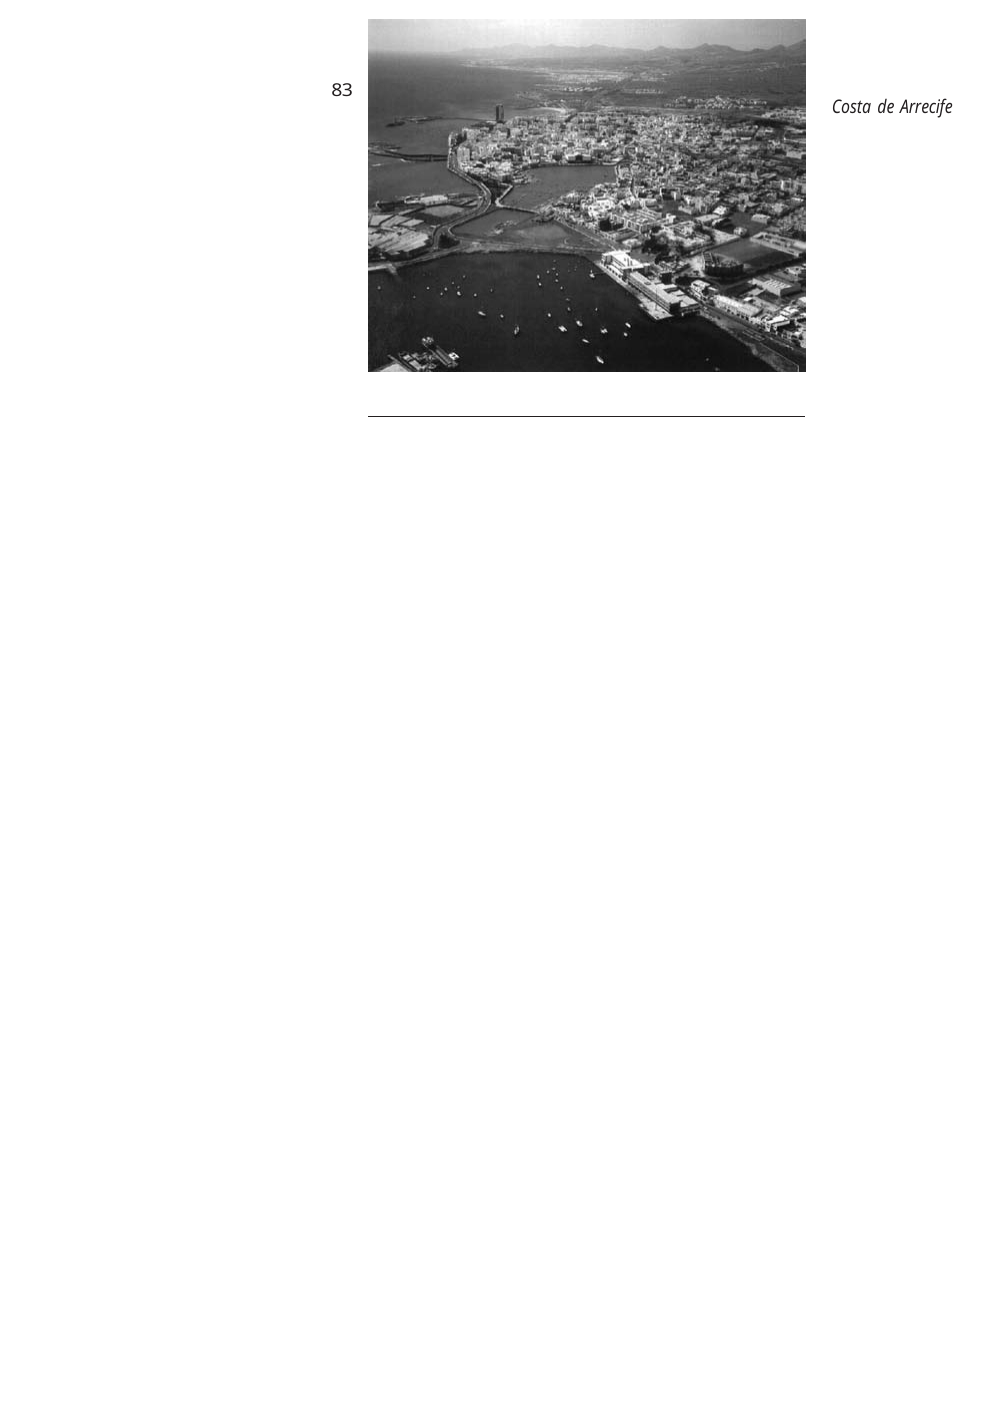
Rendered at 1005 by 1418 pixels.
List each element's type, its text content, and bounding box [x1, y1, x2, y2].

text 83 [103, 78, 353, 102]
text Costa de Arrecife [832, 93, 989, 119]
